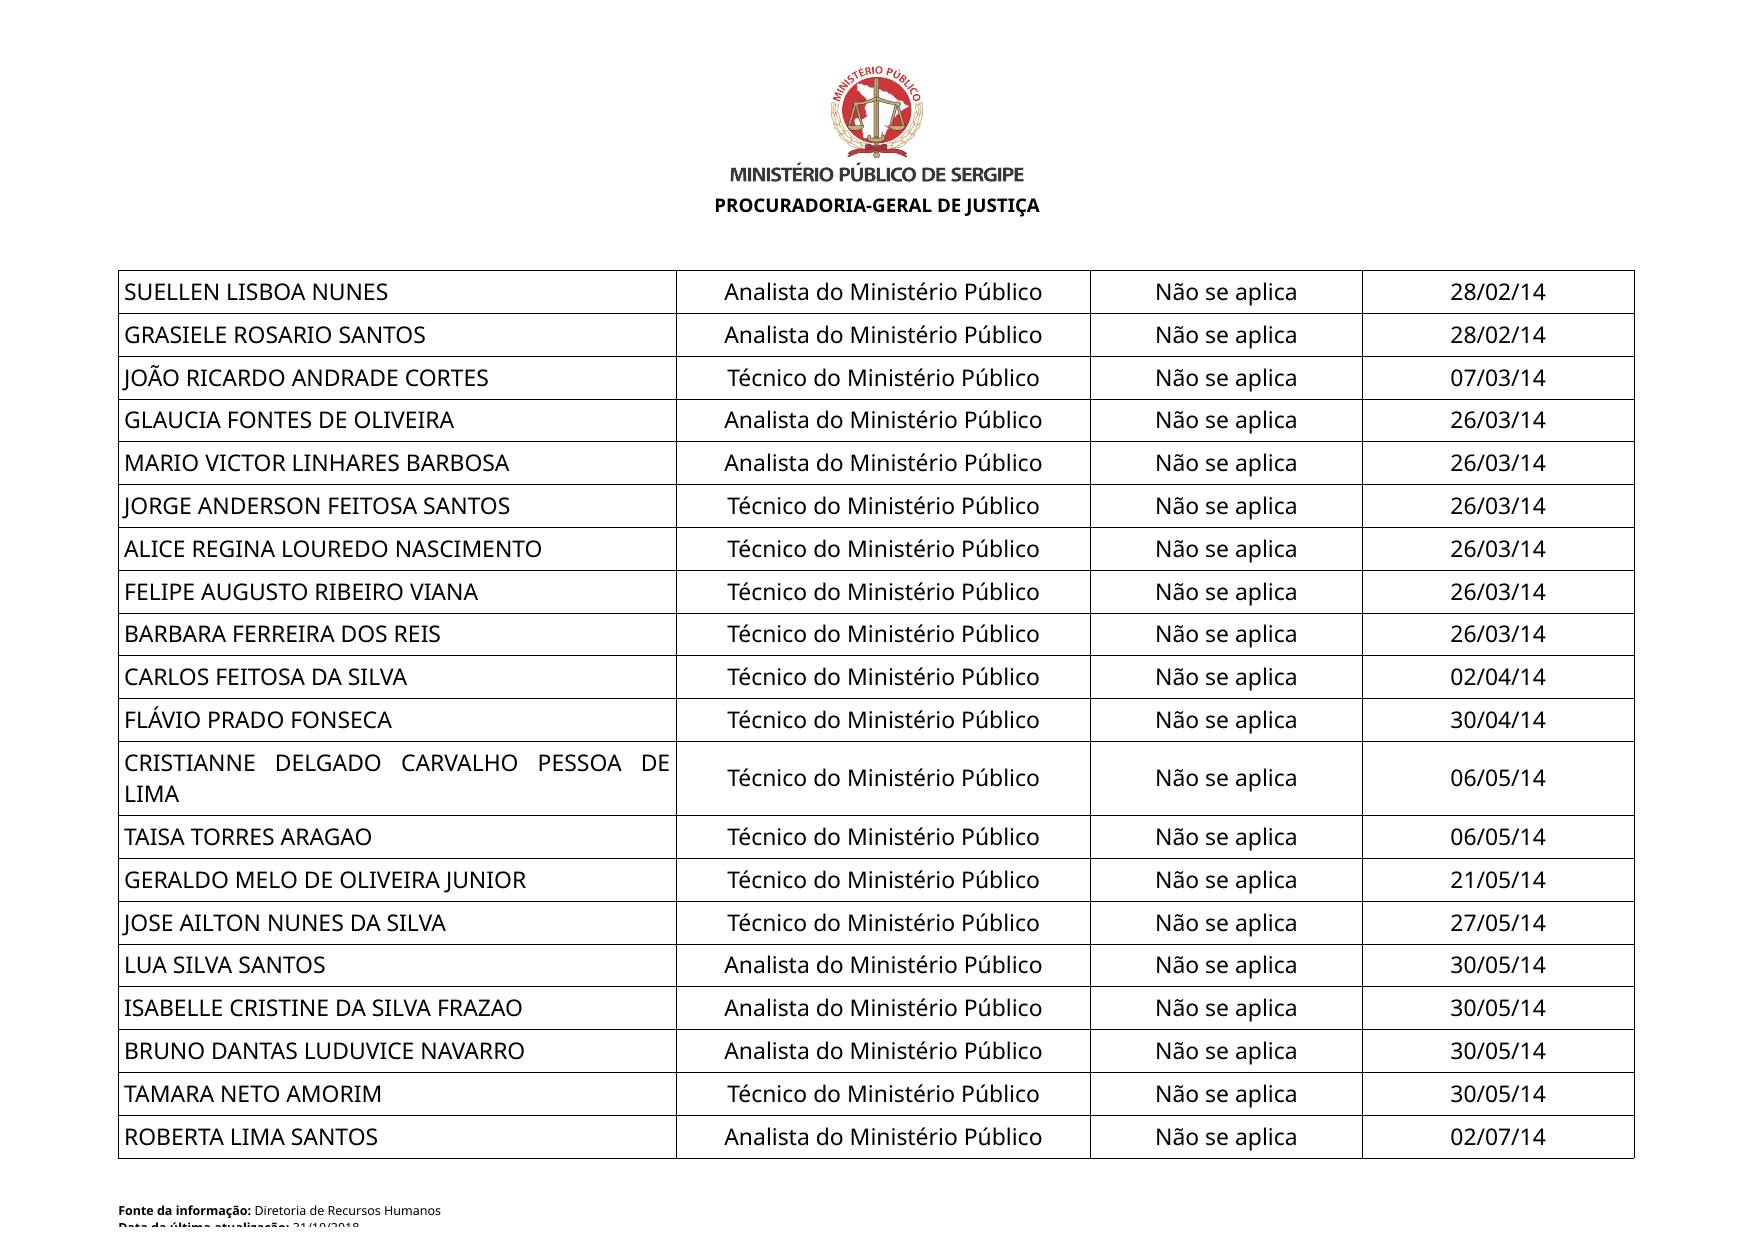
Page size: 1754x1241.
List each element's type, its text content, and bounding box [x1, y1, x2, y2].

table_cell 26/03/14 [1363, 442, 1634, 484]
table_cell 02/04/14 [1363, 656, 1634, 698]
table_cell Não se aplica [1091, 271, 1362, 313]
table_cell BARBARA FERREIRA DOS REIS [119, 614, 676, 655]
table_cell 26/03/14 [1363, 614, 1634, 655]
table_cell 30/05/14 [1363, 945, 1634, 986]
table_cell GRASIELE ROSARIO SANTOS [119, 314, 676, 356]
table_cell 30/04/14 [1363, 699, 1634, 741]
table_cell 28/02/14 [1363, 271, 1634, 313]
table_cell 27/05/14 [1363, 902, 1634, 943]
table_cell 06/05/14 [1363, 816, 1634, 858]
table_cell CARLOS FEITOSA DA SILVA [119, 656, 676, 698]
table_cell MARIO VICTOR LINHARES BARBOSA [119, 442, 676, 484]
picture [730, 66, 1024, 185]
table_cell Analista do Ministério Público [677, 987, 1090, 1029]
table_cell ALICE REGINA LOUREDO NASCIMENTO [119, 528, 676, 570]
table_cell Técnico do Ministério Público [677, 742, 1090, 815]
table_cell FLÁVIO PRADO FONSECA [119, 699, 676, 741]
table_cell 30/05/14 [1363, 987, 1634, 1029]
table_cell GLAUCIA FONTES DE OLIVEIRA [119, 400, 676, 441]
table_cell Não se aplica [1091, 614, 1362, 655]
table_cell Técnico do Ministério Público [677, 859, 1090, 901]
table_cell BRUNO DANTAS LUDUVICE NAVARRO [119, 1030, 676, 1072]
table_cell Não se aplica [1091, 656, 1362, 698]
table_cell 06/05/14 [1363, 742, 1634, 815]
table_cell Não se aplica [1091, 1116, 1362, 1157]
table_cell Analista do Ministério Público [677, 271, 1090, 313]
table_cell Técnico do Ministério Público [677, 485, 1090, 527]
table_cell CRISTIANNE DELGADO CARVALHO PESSOA DE LIMA [119, 742, 676, 815]
table_cell Não se aplica [1091, 442, 1362, 484]
table_cell Não se aplica [1091, 314, 1362, 356]
table_cell 26/03/14 [1363, 528, 1634, 570]
table_cell Não se aplica [1091, 945, 1362, 986]
table_cell 30/05/14 [1363, 1030, 1634, 1072]
table_cell Técnico do Ministério Público [677, 656, 1090, 698]
table_cell JORGE ANDERSON FEITOSA SANTOS [119, 485, 676, 527]
table_cell Não se aplica [1091, 816, 1362, 858]
table_cell Não se aplica [1091, 859, 1362, 901]
table_cell ROBERTA LIMA SANTOS [119, 1116, 676, 1157]
table_cell SUELLEN LISBOA NUNES [119, 271, 676, 313]
table_cell Não se aplica [1091, 902, 1362, 943]
table_cell Não se aplica [1091, 987, 1362, 1029]
table_cell Técnico do Ministério Público [677, 528, 1090, 570]
table_cell Não se aplica [1091, 400, 1362, 441]
table_cell Técnico do Ministério Público [677, 571, 1090, 612]
table_cell Não se aplica [1091, 485, 1362, 527]
table_cell Técnico do Ministério Público [677, 1073, 1090, 1115]
table_cell Não se aplica [1091, 357, 1362, 398]
table_cell 30/05/14 [1363, 1073, 1634, 1115]
table_cell 07/03/14 [1363, 357, 1634, 398]
table_cell Técnico do Ministério Público [677, 357, 1090, 398]
table_cell ISABELLE CRISTINE DA SILVA FRAZAO [119, 987, 676, 1029]
table_cell TAMARA NETO AMORIM [119, 1073, 676, 1115]
table_cell 26/03/14 [1363, 400, 1634, 441]
table_cell Analista do Ministério Público [677, 314, 1090, 356]
table_cell Não se aplica [1091, 1073, 1362, 1115]
table_cell 21/05/14 [1363, 859, 1634, 901]
table_cell 28/02/14 [1363, 314, 1634, 356]
table_cell JOSE AILTON NUNES DA SILVA [119, 902, 676, 943]
table_cell Não se aplica [1091, 742, 1362, 815]
table_cell 26/03/14 [1363, 485, 1634, 527]
table_cell Não se aplica [1091, 1030, 1362, 1072]
table_cell FELIPE AUGUSTO RIBEIRO VIANA [119, 571, 676, 612]
table_cell JOÃO RICARDO ANDRADE CORTES [119, 357, 676, 398]
table_cell Técnico do Ministério Público [677, 614, 1090, 655]
table_cell Não se aplica [1091, 528, 1362, 570]
table_cell Técnico do Ministério Público [677, 699, 1090, 741]
table_cell Não se aplica [1091, 699, 1362, 741]
table_cell Técnico do Ministério Público [677, 816, 1090, 858]
table_cell Técnico do Ministério Público [677, 902, 1090, 943]
table_cell 26/03/14 [1363, 571, 1634, 612]
table_cell Analista do Ministério Público [677, 1116, 1090, 1157]
table_cell Analista do Ministério Público [677, 400, 1090, 441]
table_cell TAISA TORRES ARAGAO [119, 816, 676, 858]
table_cell GERALDO MELO DE OLIVEIRA JUNIOR [119, 859, 676, 901]
table_cell Analista do Ministério Público [677, 1030, 1090, 1072]
table_cell Analista do Ministério Público [677, 945, 1090, 986]
table_cell Analista do Ministério Público [677, 442, 1090, 484]
table_cell Não se aplica [1091, 571, 1362, 612]
table_cell LUA SILVA SANTOS [119, 945, 676, 986]
table_cell 02/07/14 [1363, 1116, 1634, 1157]
